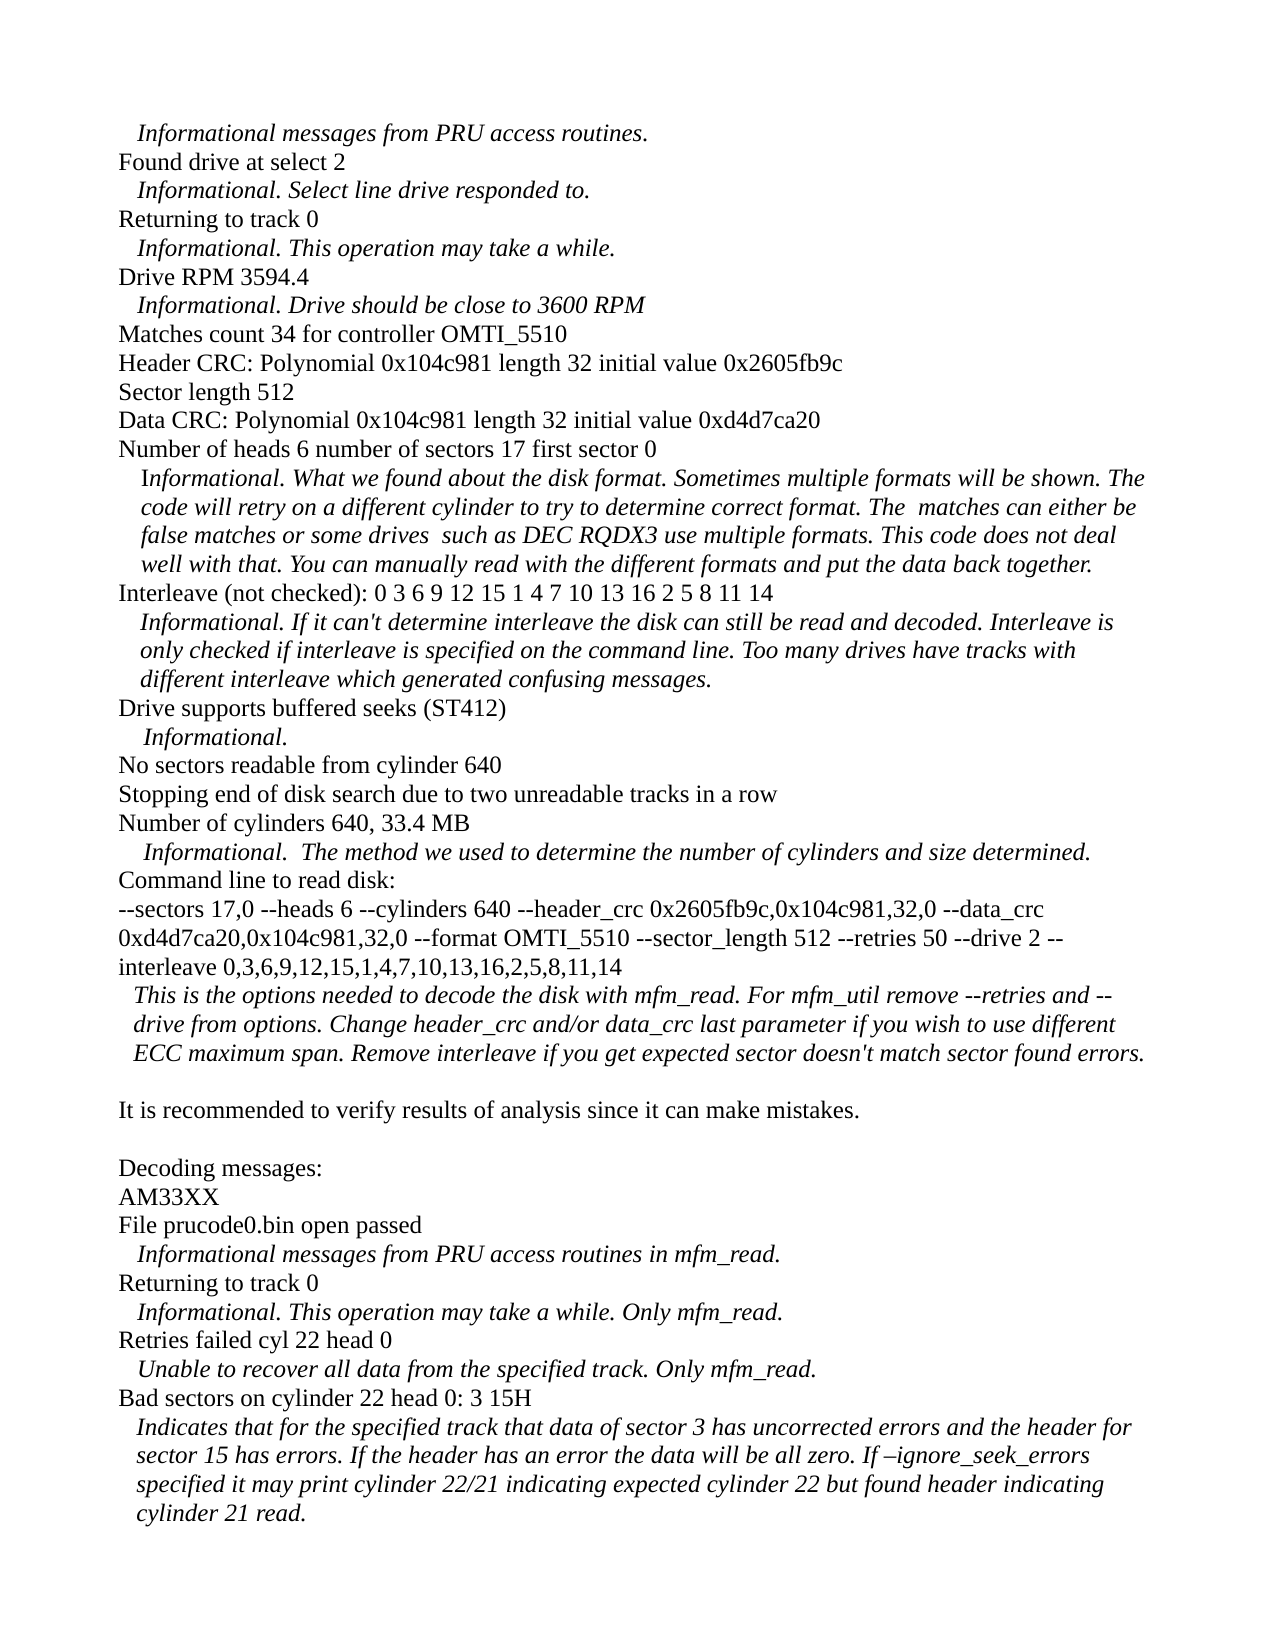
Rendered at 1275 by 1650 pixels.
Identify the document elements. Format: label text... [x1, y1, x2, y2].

text Informational. What we found about the disk format. Sometimes multiple formats will be shown. The code will retry on a different cylinder to try to determine correct format. The matches can either be false matches or some drives such as DEC RQDX3 use multiple formats. This code does not deal well with that. You can manually read with the different formats and put the data back together. [141, 463, 1157, 578]
text No sectors readable from cylinder 640 [118, 751, 1157, 779]
text Informational. If it can't determine interleave the disk can still be read and decoded. Interleave is only checked if interleave is specified on the command line. Too many drives have tracks with different interleave which generated confusing messages. [140, 607, 1157, 693]
text Returning to track 0 [118, 204, 1157, 233]
text This is the options needed to decode the disk with mfm_read. For mfm_util remove --retries and --drive from options. Change header_crc and/or data_crc last parameter if you wish to use different ECC maximum span. Remove interleave if you get expected sector doesn't match sector found errors. [133, 981, 1157, 1067]
text File prucode0.bin open passed [118, 1211, 1157, 1239]
text Found drive at select 2 [118, 147, 1157, 176]
text Data CRC: Polynomial 0x104c981 length 32 initial value 0xd4d7ca20 [118, 406, 1157, 434]
text Matches count 34 for controller OMTI_5510 [118, 319, 1157, 348]
text Header CRC: Polynomial 0x104c981 length 32 initial value 0x2605fb9c [118, 348, 1157, 377]
text Drive RPM 3594.4 [118, 262, 1157, 291]
text Informational. Drive should be close to 3600 RPM [118, 291, 1157, 319]
text It is recommended to verify results of analysis since it can make mistakes. [118, 1096, 1157, 1124]
text Informational messages from PRU access routines in mfm_read. [118, 1239, 1157, 1268]
text Bad sectors on cylinder 22 head 0: 3 15H [118, 1383, 1157, 1412]
text Returning to track 0 [118, 1268, 1157, 1297]
text Informational. [118, 722, 1157, 751]
text Unable to recover all data from the specified track. Only mfm_read. [118, 1354, 1157, 1383]
text Informational. The method we used to determine the number of cylinders and size determined. [118, 837, 1157, 866]
text Stopping end of disk search due to two unreadable tracks in a row [118, 779, 1157, 808]
text Informational. This operation may take a while. [118, 233, 1157, 262]
text Informational messages from PRU access routines. [118, 118, 1157, 147]
text Number of cylinders 640, 33.4 MB [118, 808, 1157, 837]
text Retries failed cyl 22 head 0 [118, 1326, 1157, 1354]
text Interleave (not checked): 0 3 6 9 12 15 1 4 7 10 13 16 2 5 8 11 14 [118, 578, 1157, 607]
text Informational. This operation may take a while. Only mfm_read. [118, 1297, 1157, 1326]
text Indicates that for the specified track that data of sector 3 has uncorrected errors and the header for sector 15 has errors. If the header has an error the data will be all zero. If –ignore_seek_errors specified it may print cylinder 22/21 indicating expected cylinder 22 but found header indicating cylinder 21 read. [136, 1412, 1157, 1527]
text Sector length 512 [118, 377, 1157, 406]
text Drive supports buffered seeks (ST412) [118, 693, 1157, 722]
text Command line to read disk: [118, 866, 1157, 894]
text Number of heads 6 number of sectors 17 first sector 0 [118, 434, 1157, 463]
text --sectors 17,0 --heads 6 --cylinders 640 --header_crc 0x2605fb9c,0x104c981,32,0 --data_crc 0xd4d7ca20,0x104c981,32,0 --format OMTI_5510 --sector_length 512 --retries 50 --drive 2 --interleave 0,3,6,9,12,15,1,4,7,10,13,16,2,5,8,11,14 [118, 894, 1157, 981]
text AM33XX [118, 1182, 1157, 1211]
text Informational. Select line drive responded to. [118, 176, 1157, 204]
text Decoding messages: [118, 1153, 1157, 1182]
